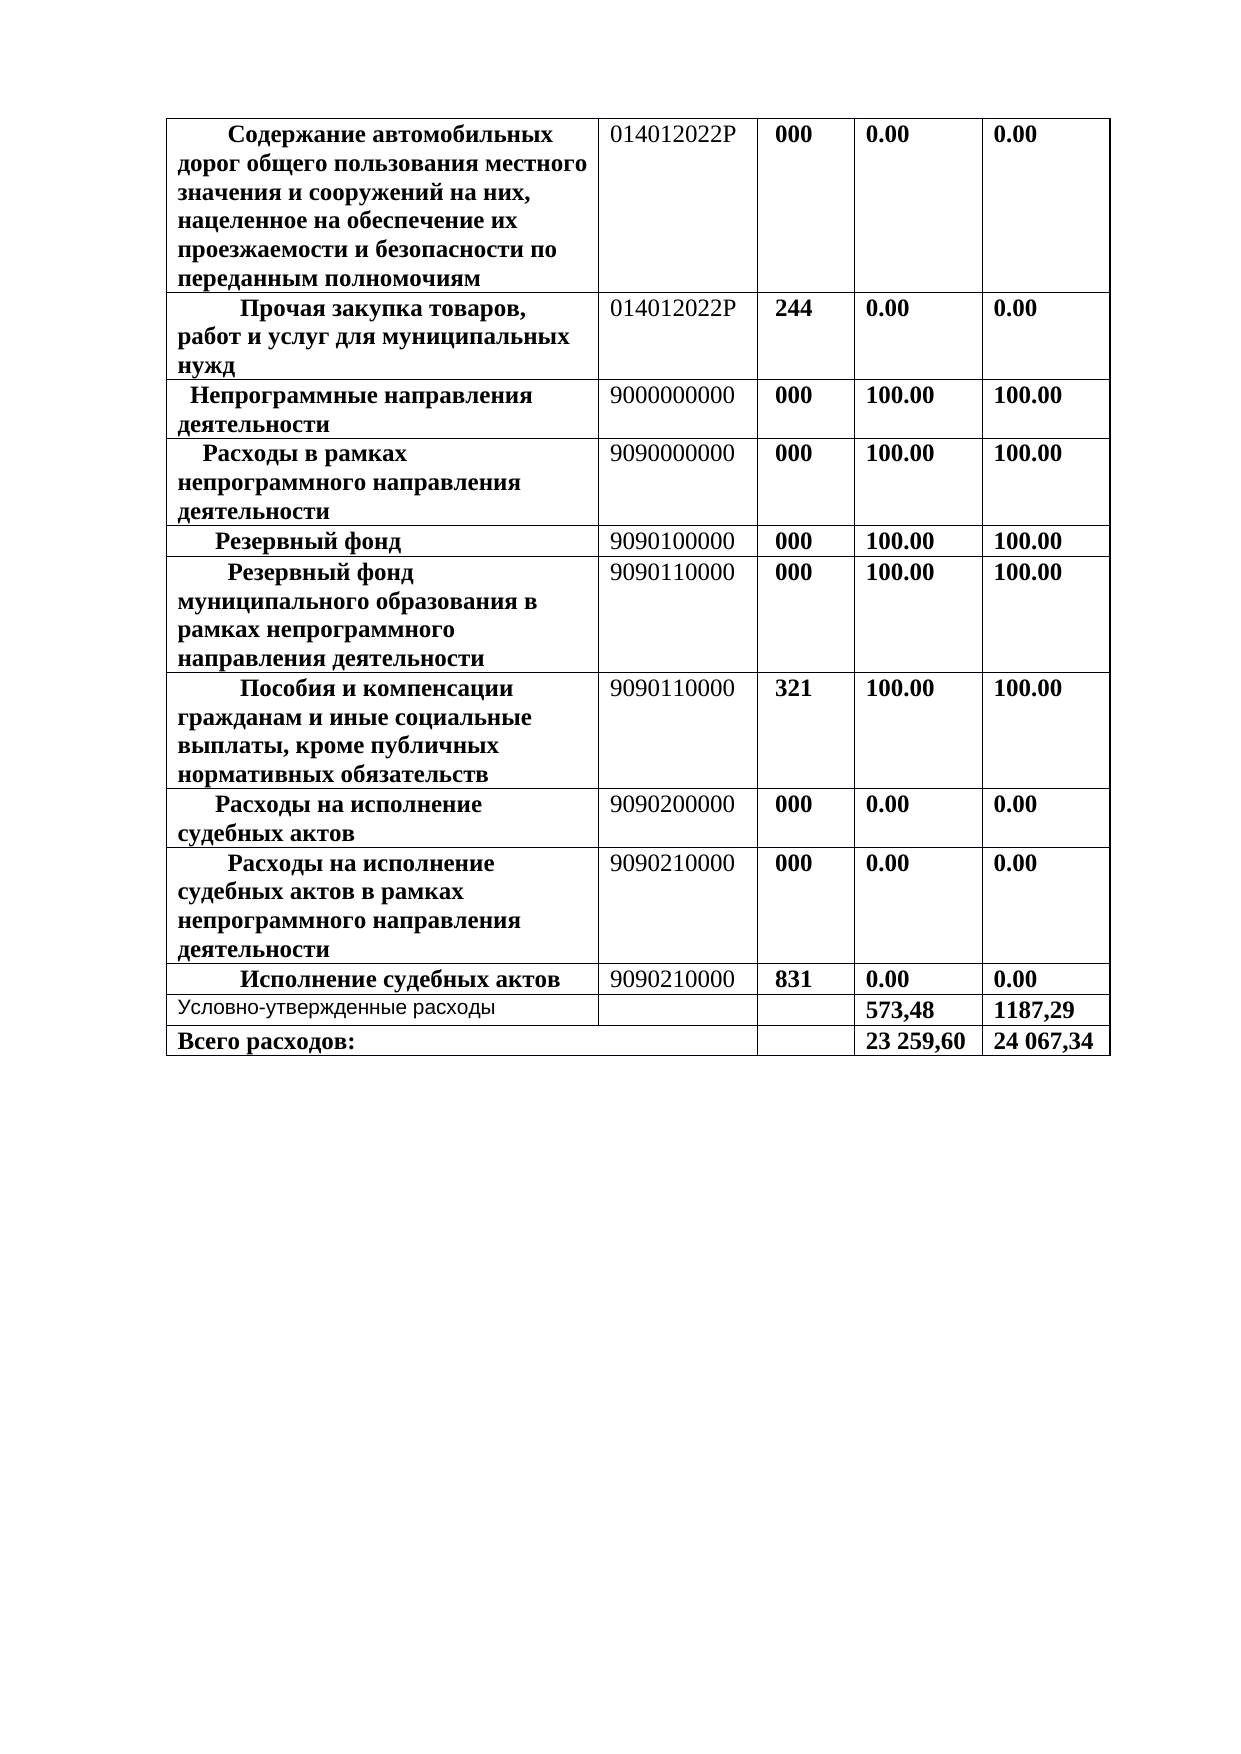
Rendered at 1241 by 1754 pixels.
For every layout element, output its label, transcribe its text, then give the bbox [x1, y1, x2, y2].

table_cell 100.00 [855, 526, 982, 556]
table_cell 100.00 [983, 380, 1109, 437]
table_cell Непрограммные направления деятельности [167, 380, 598, 437]
table_cell 9090210000 [599, 964, 757, 994]
table_cell 000 [758, 789, 854, 847]
table_cell Исполнение судебных актов [167, 964, 598, 994]
table_cell 100.00 [855, 557, 982, 672]
table_cell 0.00 [983, 293, 1109, 379]
table_cell Резервный фонд [167, 526, 598, 556]
table_cell 000 [758, 119, 854, 292]
table_cell 9090100000 [599, 526, 757, 556]
table_cell 100.00 [983, 557, 1109, 672]
table_cell 23 259,60 [855, 1026, 982, 1055]
table_cell Расходы на исполнение судебных актов [167, 789, 598, 847]
table_cell Содержание автомобильных дорог общего пользования местного значения и сооружений на них, нацеленное на обеспечение их проезжаемости и безопасности по переданным полномочиям [167, 119, 598, 292]
table_cell 0.00 [983, 964, 1109, 994]
table_cell 000 [758, 526, 854, 556]
table_cell 9090110000 [599, 673, 757, 788]
table_cell 24 067,34 [983, 1026, 1109, 1055]
table_cell 0.00 [855, 964, 982, 994]
table_cell [758, 995, 854, 1025]
table_cell [758, 1026, 854, 1055]
table_cell Пособия и компенсации гражданам и иные социальные выплаты, кроме публичных нормативных обязательств [167, 673, 598, 788]
table_cell Резервный фонд муниципального образования в рамках непрограммного направления деятельности [167, 557, 598, 672]
table_cell 100.00 [855, 439, 982, 525]
table_cell [599, 995, 757, 1025]
table_cell Расходы на исполнение судебных актов в рамках непрограммного направления деятельности [167, 848, 598, 963]
table_cell 0.00 [983, 119, 1109, 292]
table_cell Прочая закупка товаров, работ и услуг для муниципальных нужд [167, 293, 598, 379]
table_cell 573,48 [855, 995, 982, 1025]
table_cell 0.00 [983, 848, 1109, 963]
table_cell 0.00 [983, 789, 1109, 847]
table_cell 000 [758, 848, 854, 963]
table_cell 0.00 [855, 119, 982, 292]
table_cell 0.00 [855, 789, 982, 847]
table_cell 000 [758, 557, 854, 672]
table_cell 9090110000 [599, 557, 757, 672]
table_cell 100.00 [855, 673, 982, 788]
table_cell 100.00 [983, 439, 1109, 525]
table_cell 9090210000 [599, 848, 757, 963]
table_cell 9000000000 [599, 380, 757, 437]
table_cell 014012022P [599, 293, 757, 379]
table_cell 0.00 [855, 293, 982, 379]
table_cell 0.00 [855, 848, 982, 963]
table_cell 321 [758, 673, 854, 788]
table_cell 9090200000 [599, 789, 757, 847]
table_cell 244 [758, 293, 854, 379]
table_cell 000 [758, 380, 854, 437]
table_cell Условно-утвержденные расходы [167, 995, 598, 1025]
table_cell 000 [758, 439, 854, 525]
table_cell 100.00 [855, 380, 982, 437]
table_cell Всего расходов: [167, 1026, 757, 1055]
table_cell Расходы в рамках непрограммного направления деятельности [167, 439, 598, 525]
table_cell 9090000000 [599, 439, 757, 525]
table_cell 014012022P [599, 119, 757, 292]
table_cell 831 [758, 964, 854, 994]
table_cell 100.00 [983, 673, 1109, 788]
table_cell 1187,29 [983, 995, 1109, 1025]
table_cell 100.00 [983, 526, 1109, 556]
